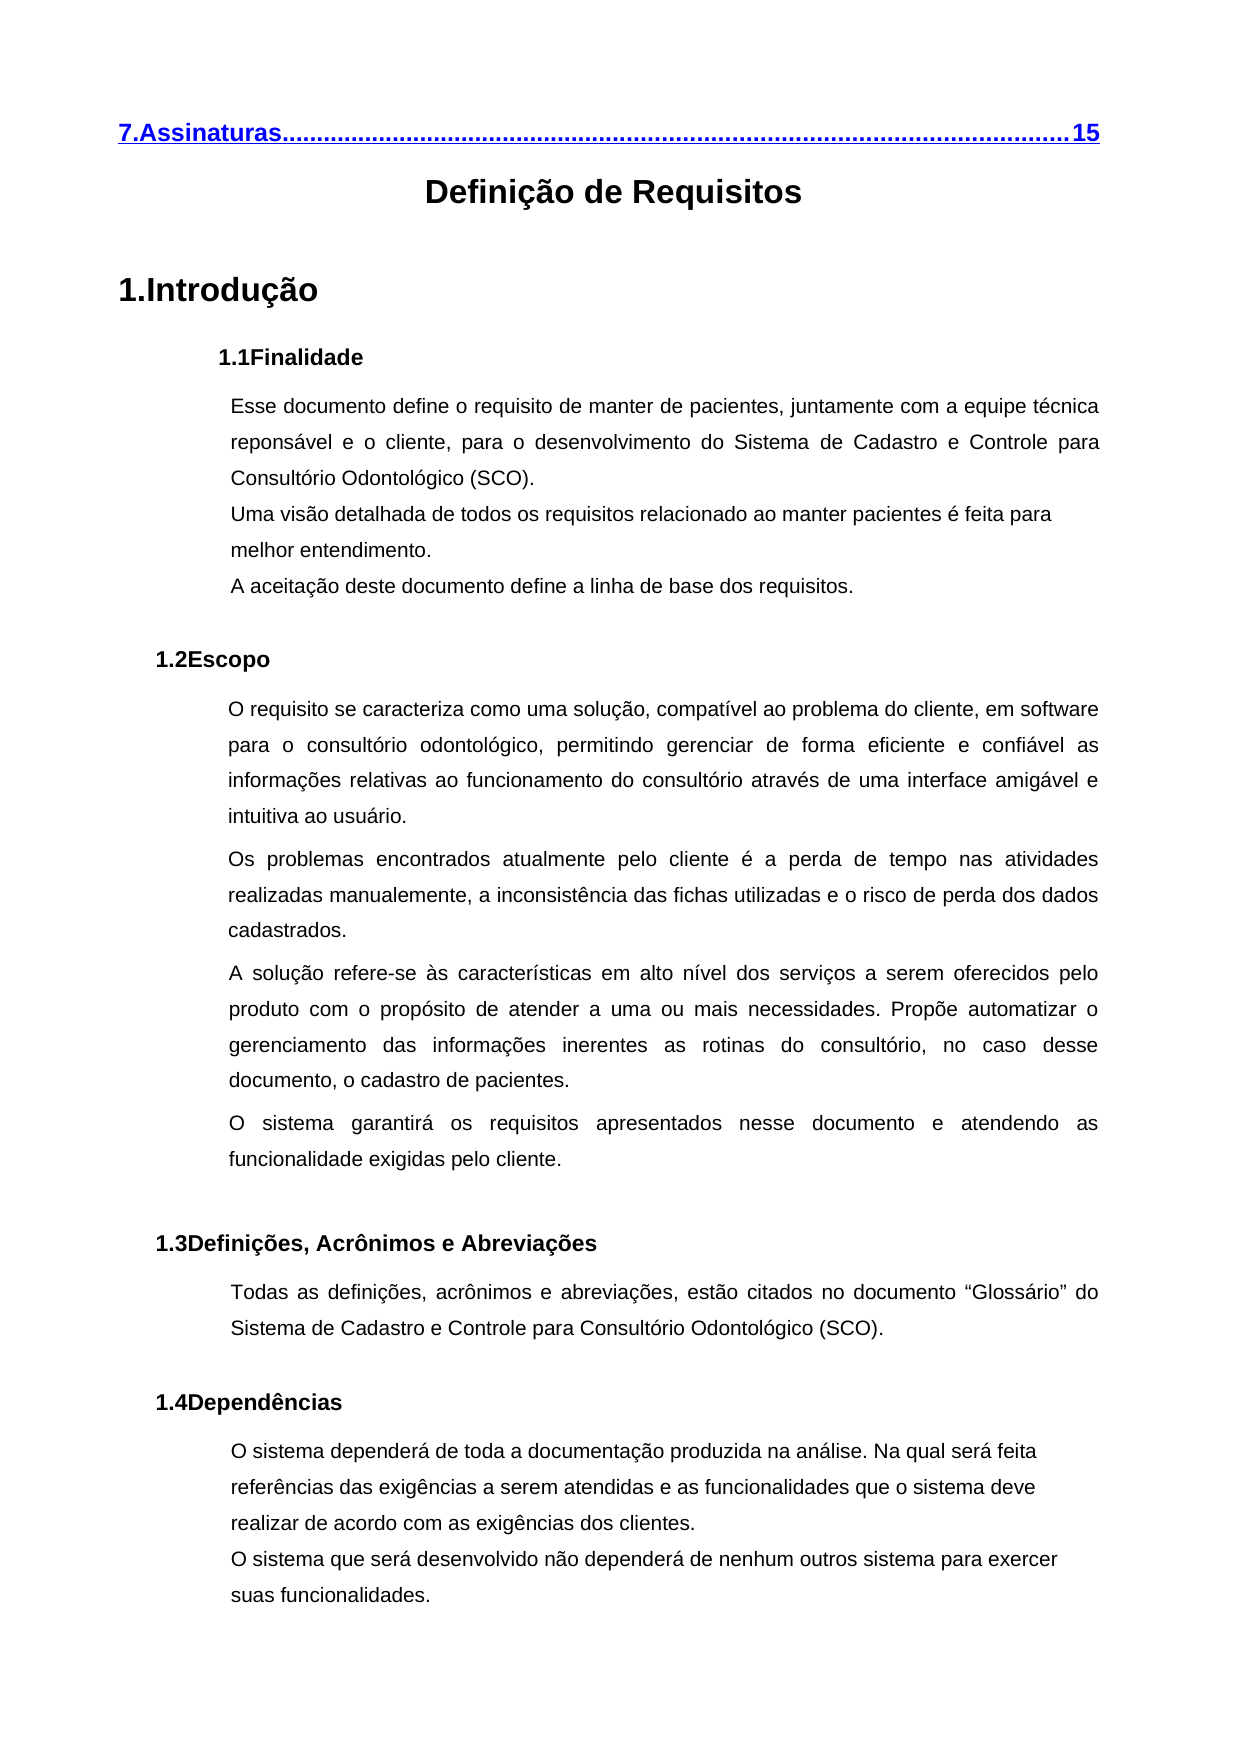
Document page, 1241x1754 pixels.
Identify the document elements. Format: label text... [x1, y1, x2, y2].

subtitle Introdução [118, 270, 1100, 309]
subtitle Definições, Acrônimos e Abreviações [155, 1230, 1100, 1256]
text Todas as definições, acrônimos e abreviações, estão citados no documento “Glossário” do Sistema de Cadastro e Controle para Consultório Odontológico (SCO). [230, 1280, 1100, 1340]
text Uma visão detalhada de todos os requisitos relacionado ao manter pacientes é feita para melhor entendimento. [230, 502, 1100, 562]
subtitle Definição de Requisitos [118, 172, 1100, 210]
text O sistema que será desenvolvido não dependerá de nenhum outros sistema para exercer suas funcionalidades. [231, 1547, 1100, 1607]
text O requisito se caracteriza como uma solução, compatível ao problema do cliente, em software para o consultório odontológico, permitindo gerenciar de forma eficiente e confiável as informações relativas ao funcionamento do consultório através de uma interface amigável e intuitiva ao usuário. [228, 696, 1100, 828]
subtitle Finalidade [218, 344, 1100, 370]
text O sistema dependerá de toda a documentação produzida na análise. Na qual será feita referências das exigências a serem atendidas e as funcionalidades que o sistema deve realizar de acordo com as exigências dos clientes. [231, 1439, 1100, 1535]
text Os problemas encontrados atualmente pelo cliente é a perda de tempo nas atividades realizadas manualemente, a inconsistência das fichas utilizadas e o risco de perda dos dados cadastrados. [228, 846, 1100, 942]
text A aceitação deste documento define a linha de base dos requisitos. [230, 574, 1100, 598]
subtitle Dependências [155, 1388, 1100, 1415]
subtitle Escopo [155, 646, 1100, 672]
text O sistema garantirá os requisitos apresentados nesse documento e atendendo as funcionalidade exigidas pelo cliente. [229, 1111, 1100, 1170]
text Esse documento define o requisito de manter de pacientes, juntamente com a equipe técnica reponsável e o cliente, para o desenvolvimento do Sistema de Cadastro e Controle para Consultório Odontológico (SCO). [230, 394, 1100, 490]
text 7.Assinaturas 15 [118, 118, 1100, 143]
text A solução refere-se às características em alto nível dos serviços a serem oferecidos pelo produto com o propósito de atender a uma ou mais necessidades. Propõe automatizar o gerenciamento das informações inerentes as rotinas do consultório, no caso desse documento, o cadastro de pacientes. [229, 961, 1100, 1092]
